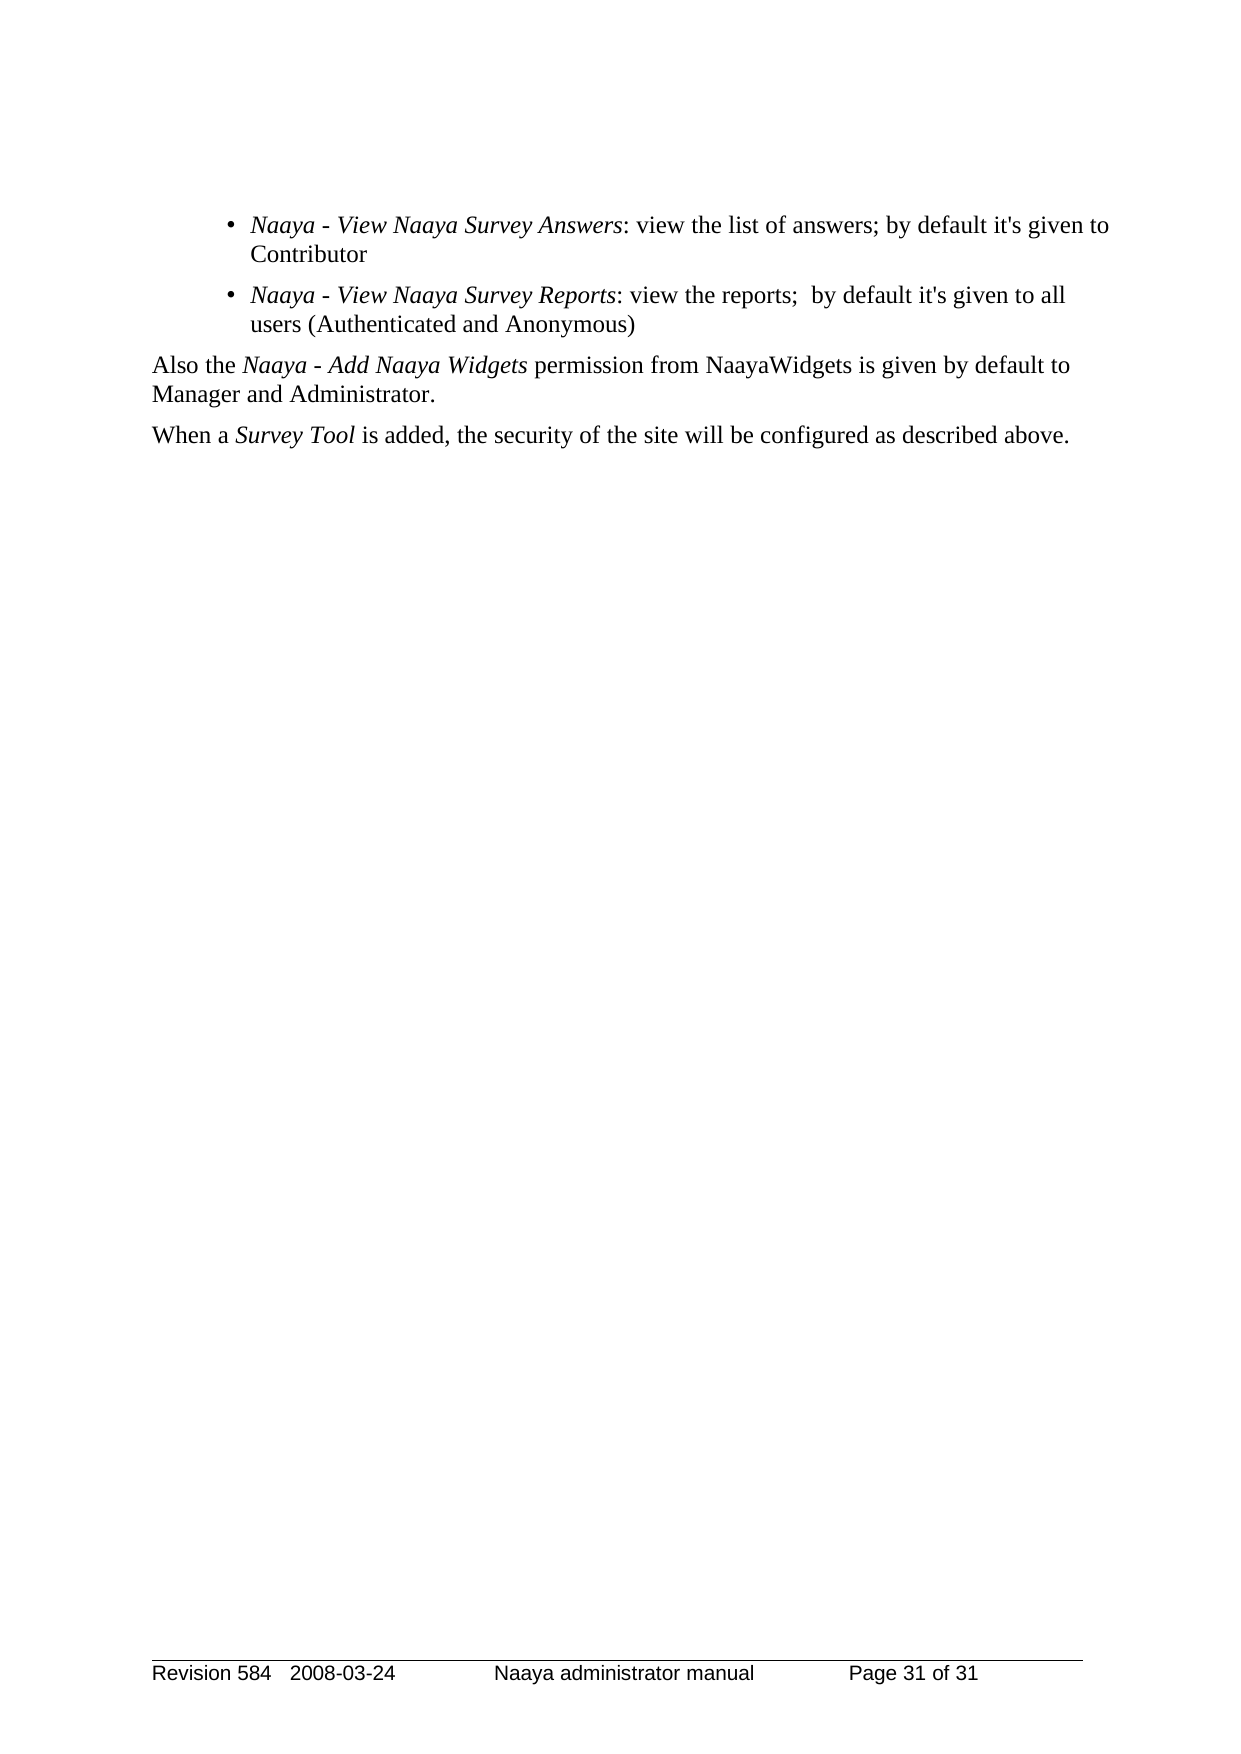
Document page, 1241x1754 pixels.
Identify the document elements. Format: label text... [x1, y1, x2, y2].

list Naaya - View Naaya Survey Answers: view the list of answers; by default it's given to Contributor [227, 210, 1120, 268]
text When a Survey Tool is added, the security of the site will be configured as described above. [152, 420, 1120, 449]
list Naaya - View Naaya Survey Reports: view the reports; by default it's given to all users (Authenticated and Anonymous) [227, 280, 1120, 338]
text Also the Naaya - Add Naaya Widgets permission from NaayaWidgets is given by default to Manager and Administrator. [152, 350, 1120, 408]
